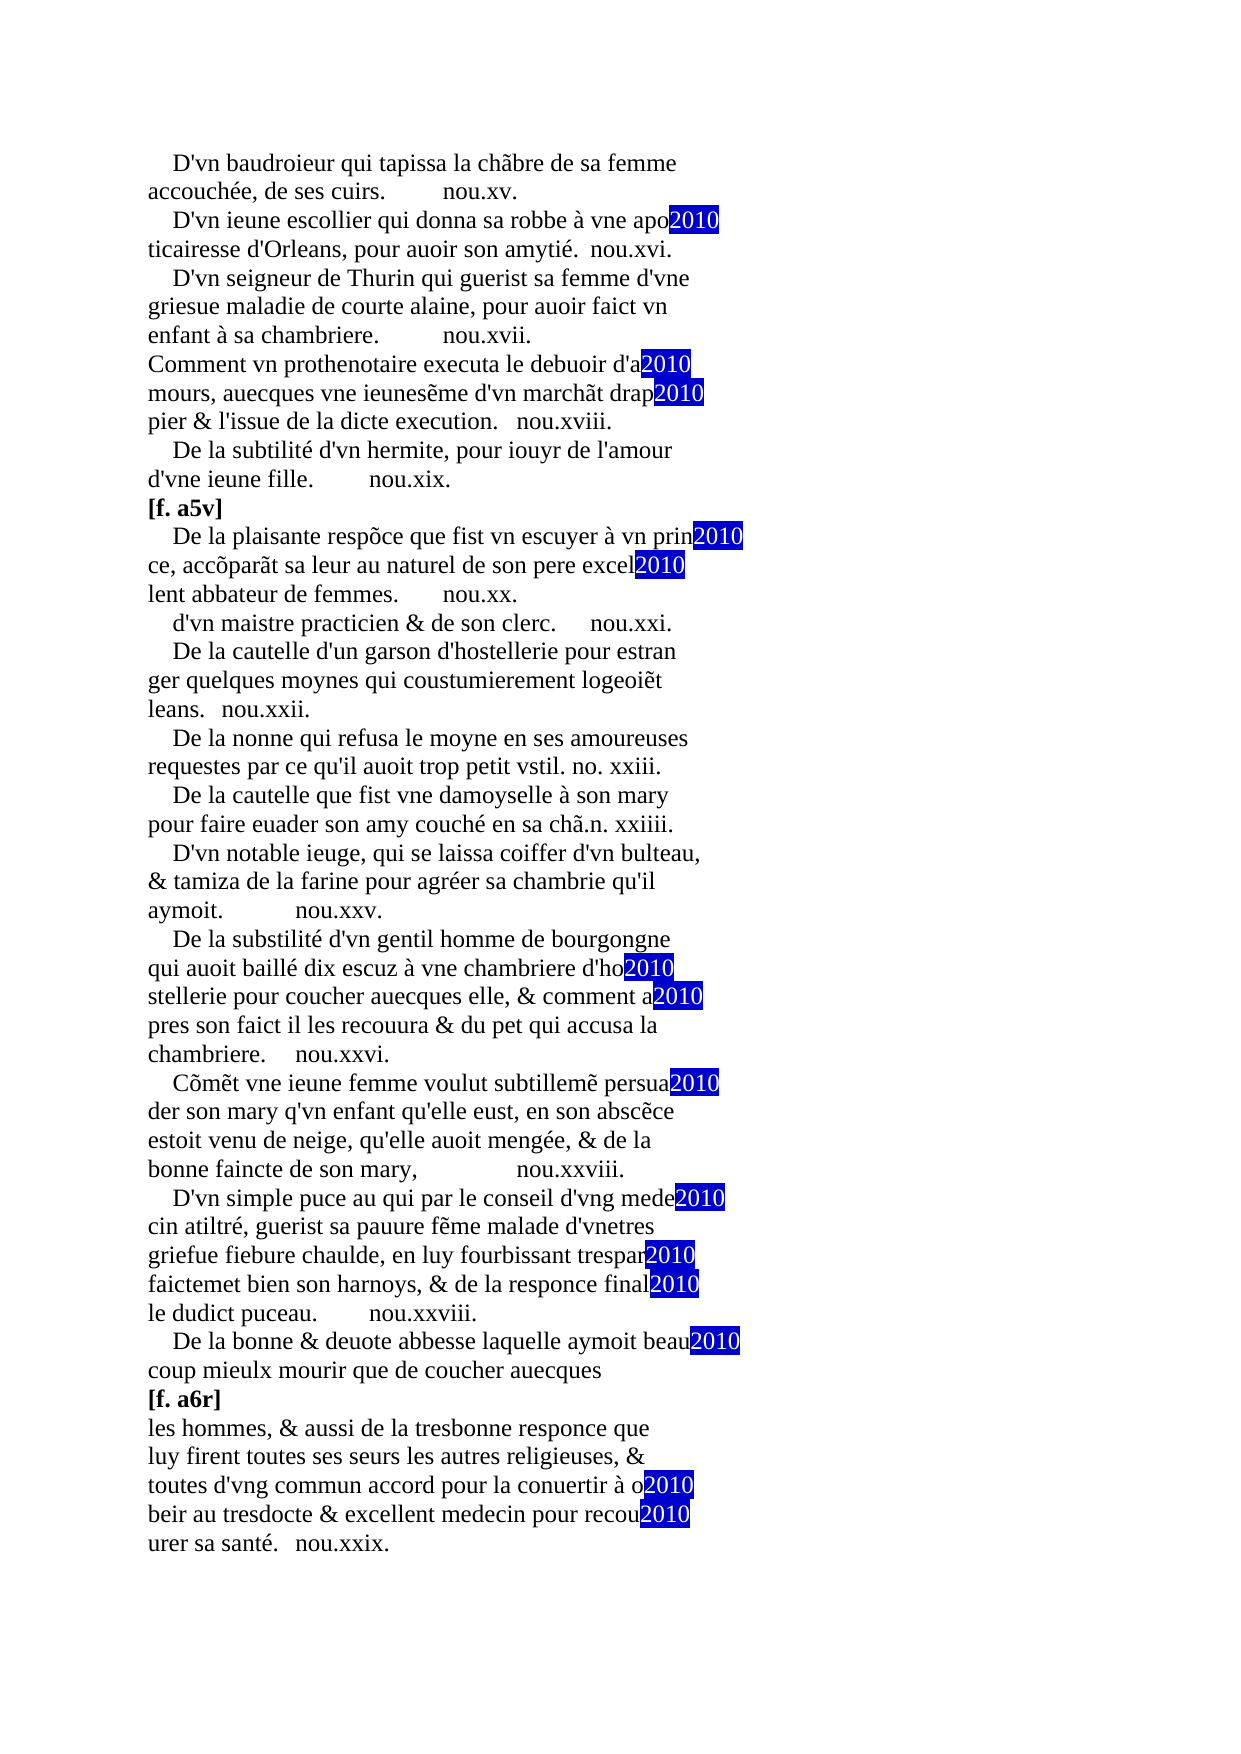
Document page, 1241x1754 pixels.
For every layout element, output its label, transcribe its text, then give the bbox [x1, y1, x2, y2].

text De la bonne & deuote abbesse laquelle aymoit beau2010 coup mieulx mourir que de coucher auecques [f. a6r] les hommes, & aussi de la tresbonne responce que luy firent toutes ses seurs les autres religieuses, & toutes d'vng commun accord pour la conuertir à o2010 beir au tresdocte & excellent medecin pour recou2010 urer sa santé. nou.xxix. [148, 1326, 1093, 1556]
text De la substilité d'vn gentil homme de bourgongne qui auoit baillé dix escuz à vne chambriere d'ho2010 stellerie pour coucher auecques elle, & comment a2010 pres son faict il les recouura & du pet qui accusa la chambriere. nou.xxvi. [148, 924, 1093, 1068]
text De la nonne qui refusa le moyne en ses amoureuses requestes par ce qu'il auoit trop petit vstil. no. xxiii. [148, 723, 1093, 780]
text Cõmẽt vne ieune femme voulut subtillemẽ persua2010 der son mary q'vn enfant qu'elle eust, en son abscẽce estoit venu de neige, qu'elle auoit mengée, & de la bonne faincte de son mary, nou.xxviii. [148, 1068, 1093, 1183]
text De la cautelle d'un garson d'hostellerie pour estran ger quelques moynes qui coustumierement logeoiẽt leans. nou.xxii. [148, 636, 1093, 723]
text De la plaisante respõce que fist vn escuyer à vn prin2010 ce, accõparãt sa leur au naturel de son pere excel2010 lent abbateur de femmes. nou.xx. [148, 521, 1093, 608]
text De la subtilité d'vn hermite, pour iouyr de l'amour d'vne ieune fille. nou.xix. [f. a5v] [148, 435, 1093, 521]
text D'vn simple puce au qui par le conseil d'vng mede2010 cin atiltré, guerist sa pauure fẽme malade d'vnetres griefue fiebure chaulde, en luy fourbissant trespar2010 faictemet bien son harnoys, & de la responce final2010 le dudict puceau. nou.xxviii. [148, 1183, 1093, 1326]
text D'vn baudroieur qui tapissa la chãbre de sa femme accouchée, de ses cuirs. nou.xv. [148, 148, 1093, 205]
text D'vn ieune escollier qui donna sa robbe à vne apo2010 ticairesse d'Orleans, pour auoir son amytié. nou.xvi. [148, 205, 1093, 263]
text d'vn maistre practicien & de son clerc. nou.xxi. [148, 608, 1093, 636]
text D'vn seigneur de Thurin qui guerist sa femme d'vne griesue maladie de courte alaine, pour auoir faict vn enfant à sa chambriere. nou.xvii. Comment vn prothenotaire executa le debuoir d'a2010 mours, auecques vne ieunesẽme d'vn marchãt drap2010 pier & l'issue de la dicte execution. nou.xviii. [148, 263, 1093, 435]
text D'vn notable ieuge, qui se laissa coiffer d'vn bulteau, & tamiza de la farine pour agréer sa chambrie qu'il aymoit. nou.xxv. [148, 838, 1093, 924]
text De la cautelle que fist vne damoyselle à son mary pour faire euader son amy couché en sa chã.n. xxiiii. [148, 780, 1093, 838]
